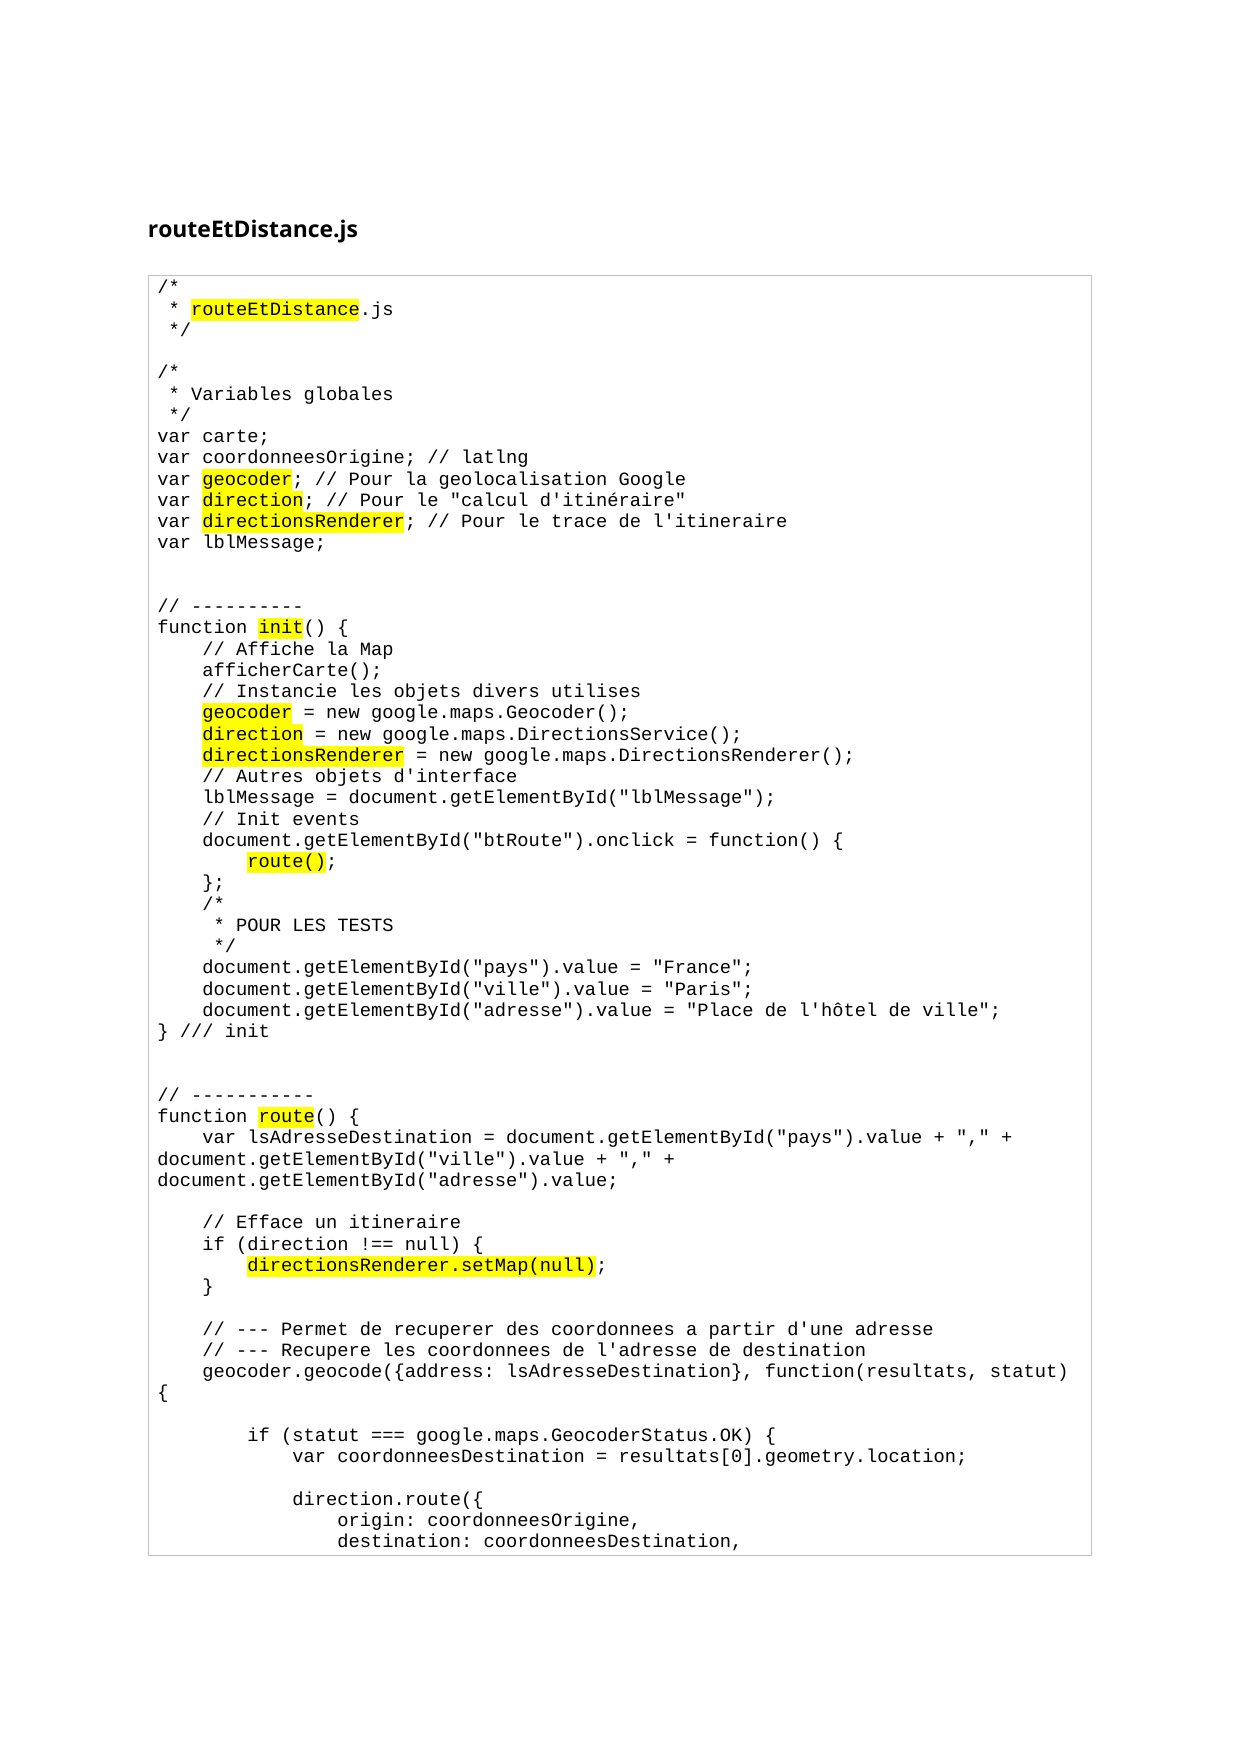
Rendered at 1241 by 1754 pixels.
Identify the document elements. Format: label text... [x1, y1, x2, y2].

text // Init events [149, 806, 1091, 827]
text /* [149, 891, 1091, 912]
text function route() { [149, 1104, 1091, 1125]
text var carte; [149, 424, 1091, 445]
text geocoder.geocode({address: lsAdresseDestination}, function(resultats, statut) { [149, 1359, 1091, 1404]
text function init() { [149, 615, 1091, 636]
text // ----------- [149, 1082, 1091, 1104]
text origin: coordonneesOrigine, [149, 1507, 1091, 1529]
text */ [149, 934, 1091, 955]
text var direction; // Pour le "calcul d'itinéraire" [149, 487, 1091, 509]
text * POUR LES TESTS [149, 912, 1091, 934]
text document.getElementById("adresse").value = "Place de l'hôtel de ville"; [149, 997, 1091, 1019]
text afficherCarte(); [149, 657, 1091, 679]
text routeEtDistance.js [148, 212, 1092, 244]
text // --- Permet de recuperer des coordonnees a partir d'une adresse [149, 1316, 1091, 1337]
text // --- Recupere les coordonnees de l'adresse de destination [149, 1337, 1091, 1359]
text var lblMessage; [149, 530, 1091, 554]
text lblMessage = document.getElementById("lblMessage"); [149, 785, 1091, 806]
text var coordonneesOrigine; // latlng [149, 445, 1091, 466]
text // ---------- [149, 594, 1091, 615]
text var lsAdresseDestination = document.getElementById("pays").value + "," + document.getElementById("ville").value + "," + document.getElementById("adresse").value; [149, 1125, 1091, 1192]
text document.getElementById("btRoute").onclick = function() { [149, 827, 1091, 849]
text document.getElementById("ville").value = "Paris"; [149, 976, 1091, 997]
text */ [149, 317, 1091, 342]
text // Efface un itineraire [149, 1210, 1091, 1231]
text * Variables globales [149, 381, 1091, 402]
text document.getElementById("pays").value = "France"; [149, 955, 1091, 976]
text direction = new google.maps.DirectionsService(); [149, 721, 1091, 742]
text directionsRenderer.setMap(null); [149, 1252, 1091, 1274]
text direction.route({ [149, 1486, 1091, 1507]
text var coordonneesDestination = resultats[0].geometry.location; [149, 1444, 1091, 1468]
text // Affiche la Map [149, 636, 1091, 657]
text }; [149, 870, 1091, 891]
text } [149, 1274, 1091, 1298]
text // Instancie les objets divers utilises [149, 679, 1091, 700]
text /* [149, 276, 1091, 296]
text var geocoder; // Pour la geolocalisation Google [149, 466, 1091, 487]
text } /// init [149, 1019, 1091, 1043]
text // Autres objets d'interface [149, 764, 1091, 785]
text */ [149, 402, 1091, 424]
text /* [149, 360, 1091, 381]
text if (statut === google.maps.GeocoderStatus.OK) { [149, 1422, 1091, 1444]
text var directionsRenderer; // Pour le trace de l'itineraire [149, 509, 1091, 530]
text geocoder = new google.maps.Geocoder(); [149, 700, 1091, 721]
text if (direction !== null) { [149, 1231, 1091, 1252]
text route(); [149, 849, 1091, 870]
text directionsRenderer = new google.maps.DirectionsRenderer(); [149, 742, 1091, 764]
text destination: coordonneesDestination, [149, 1529, 1091, 1555]
text * routeEtDistance.js [149, 296, 1091, 317]
